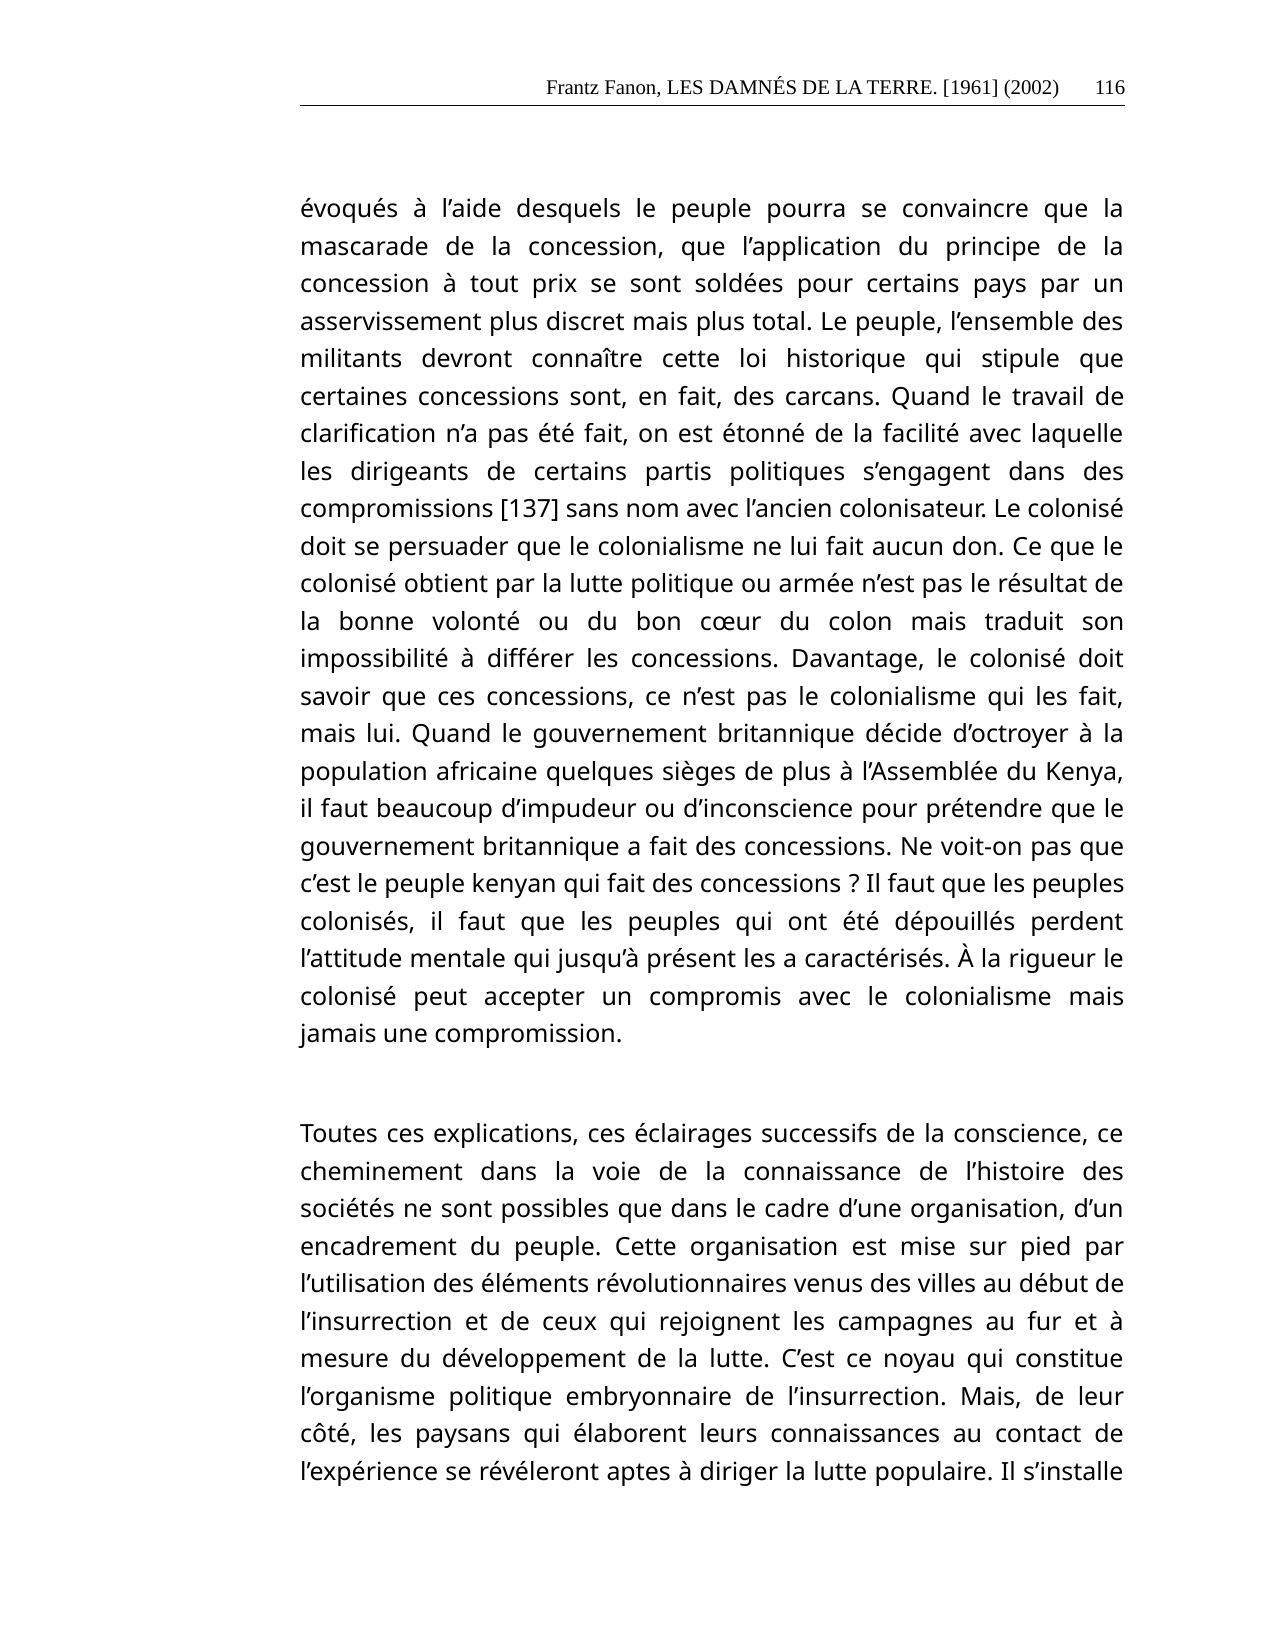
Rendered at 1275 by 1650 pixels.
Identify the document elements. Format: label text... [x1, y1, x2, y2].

text Toutes ces explications, ces éclairages successifs de la conscience, ce cheminement dans la voie de la connaissance de l’histoire des sociétés ne sont possibles que dans le cadre d’une organisation, d’un encadrement du peuple. Cette organisation est mise sur pied par l’utilisation des éléments révolutionnaires venus des villes au début de l’insurrection et de ceux qui rejoignent les campagnes au fur et à mesure du développement de la lutte. C’est ce noyau qui constitue l’organisme politique embryonnaire de l’insurrection. Mais, de leur côté, les paysans qui élaborent leurs connaissances au contact de l’expérience se révéleront aptes à diriger la lutte populaire. Il s’installe [300, 1112, 1125, 1487]
text évoqués à l’aide desquels le peuple pourra se convaincre que la mascarade de la concession, que l’application du principe de la concession à tout prix se sont soldées pour certains pays par un asservissement plus discret mais plus total. Le peuple, l’ensemble des militants devront connaître cette loi historique qui stipule que certaines concessions sont, en fait, des carcans. Quand le travail de clarification n’a pas été fait, on est étonné de la facilité avec laquelle les dirigeants de certains partis politiques s’engagent dans des compromissions [137] sans nom avec l’ancien colonisateur. Le colonisé doit se persuader que le colonialisme ne lui fait aucun don. Ce que le colonisé obtient par la lutte politique ou armée n’est pas le résultat de la bonne volonté ou du bon cœur du colon mais traduit son impossibilité à différer les concessions. Davantage, le colonisé doit savoir que ces concessions, ce n’est pas le colonialisme qui les fait, mais lui. Quand le gouvernement britannique décide d’octroyer à la population africaine quelques sièges de plus à l’Assemblée du Kenya, il faut beaucoup d’impudeur ou d’inconscience pour prétendre que le gouvernement britannique a fait des concessions. Ne voit-on pas que c’est le peuple kenyan qui fait des concessions ? Il faut que les peuples colonisés, il faut que les peuples qui ont été dépouillés perdent l’attitude mentale qui jusqu’à présent les a caractérisés. À la rigueur le colonisé peut accepter un compromis avec le colonialisme mais jamais une compromission. [300, 187, 1125, 1050]
